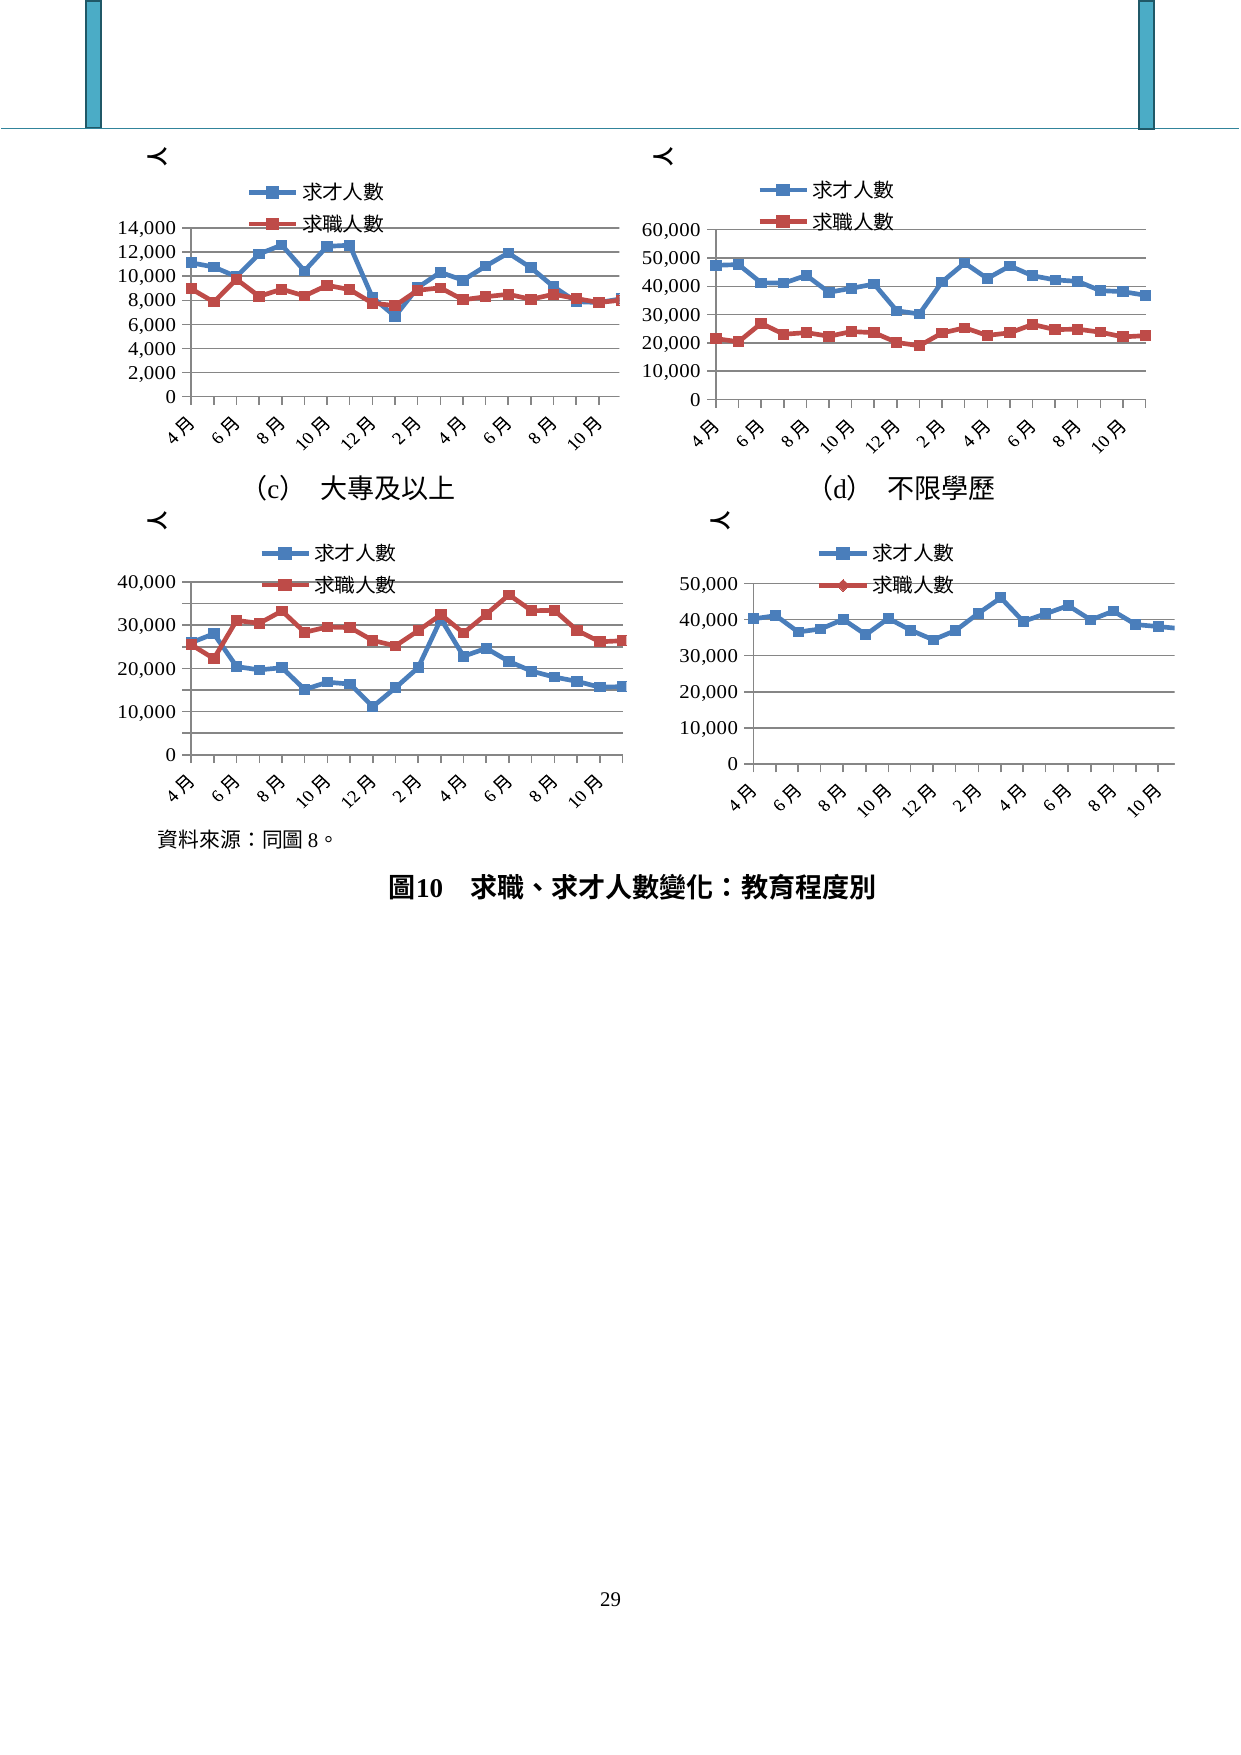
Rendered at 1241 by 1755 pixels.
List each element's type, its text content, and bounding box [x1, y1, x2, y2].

table_cell [69, 144, 619, 467]
table_cell （d） 不限學歷 [627, 468, 1175, 508]
text 資料來源：同圖8。 [158, 823, 1034, 853]
table_cell （c） 大專及以上 [69, 468, 627, 508]
text 圖10 求職、求才人數變化：教育程度別 [187, 866, 1034, 905]
table_cell [1171, 144, 1175, 467]
table_cell [627, 508, 1175, 823]
table_cell [620, 144, 1171, 467]
table_cell [69, 508, 627, 823]
